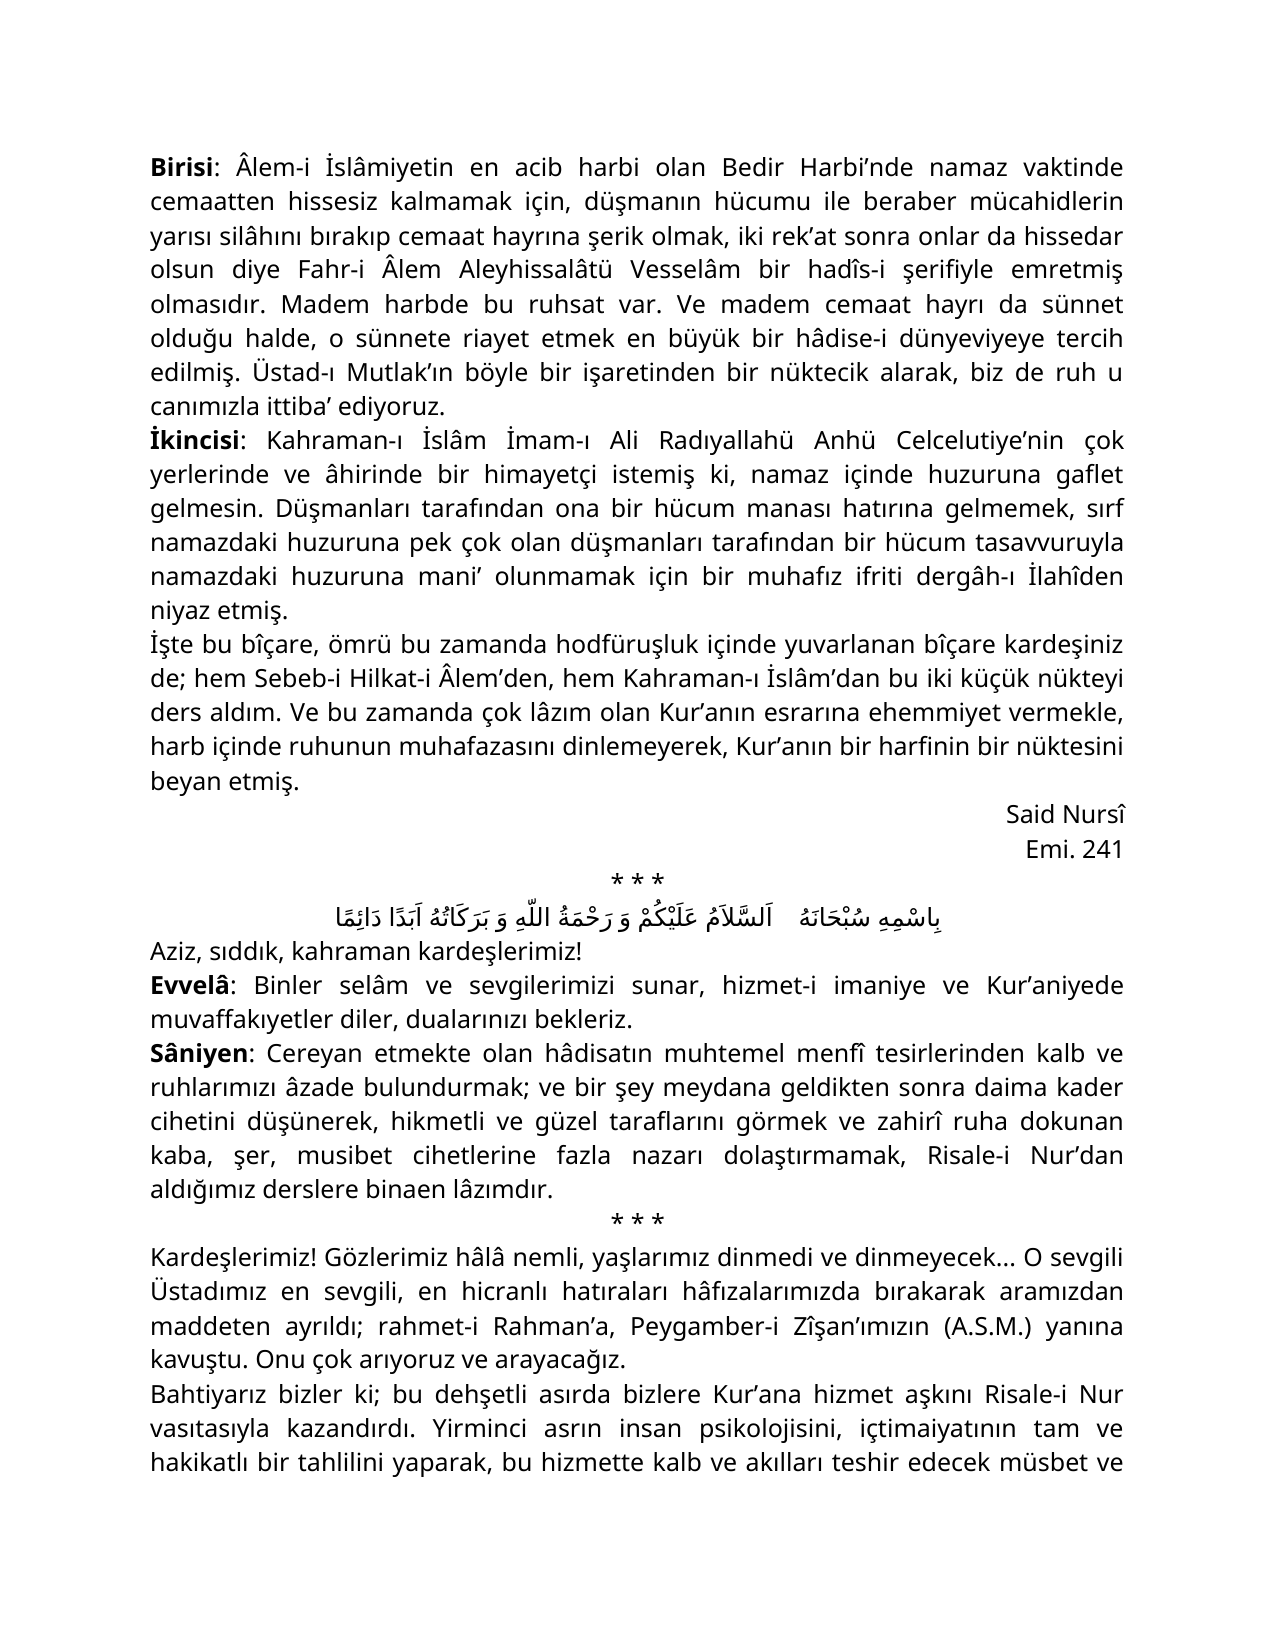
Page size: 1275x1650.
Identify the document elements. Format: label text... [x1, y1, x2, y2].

text * * * [150, 865, 1125, 899]
text بِاسْمِهِ سُبْحَانَهُ اَلسَّلاَمُ عَلَيْكُمْ وَ رَحْمَةُ اللّهِ وَ بَرَكَاتُهُ اَبَدًا دَائِمًا [150, 899, 1125, 933]
text Aziz, sıddık, kahraman kardeşlerimiz! [150, 933, 1125, 967]
text Birisi: Âlem-i İslâmiyetin en acib harbi olan Bedir Harbi’nde namaz vaktinde cemaatten hissesiz kalmamak için, düşmanın hücumu ile beraber mücahidlerin yarısı silâhını bırakıp cemaat hayrına şerik olmak, iki rek’at sonra onlar da hissedar olsun diye Fahr-i Âlem Aleyhissalâtü Vesselâm bir hadîs-i şerifiyle emretmiş olmasıdır. Madem harbde bu ruhsat var. Ve madem cemaat hayrı da sünnet olduğu halde, o sünnete riayet etmek en büyük bir hâdise-i dünyeviyeye tercih edilmiş. Üstad-ı Mutlak’ın böyle bir işaretinden bir nüktecik alarak, biz de ruh u canımızla ittiba’ ediyoruz. [150, 150, 1125, 422]
text Evvelâ: Binler selâm ve sevgilerimizi sunar, hizmet-i imaniye ve Kur’aniyede muvaffakıyetler diler, dualarınızı bekleriz. [150, 967, 1125, 1036]
text Bahtiyarız bizler ki; bu dehşetli asırda bizlere Kur’ana hizmet aşkını Risale-i Nur vasıtasıyla kazandırdı. Yirminci asrın insan psikolojisini, içtimaiyatının tam ve hakikatlı bir tahlilini yaparak, bu hizmette kalb ve akılları teshir edecek müsbet ve [150, 1376, 1125, 1478]
text * * * [150, 1206, 1125, 1240]
text Kardeşlerimiz! Gözlerimiz hâlâ nemli, yaşlarımız dinmedi ve dinmeyecek... O sevgili Üstadımız en sevgili, en hicranlı hatıraları hâfızalarımızda bırakarak aramızdan maddeten ayrıldı; rahmet-i Rahman’a, Peygamber-i Zîşan’ımızın (A.S.M.) yanına kavuştu. Onu çok arıyoruz ve arayacağız. [150, 1240, 1125, 1376]
text Emi. 241 [150, 831, 1125, 865]
text İşte bu bîçare, ömrü bu zamanda hodfüruşluk içinde yuvarlanan bîçare kardeşiniz de; hem Sebeb-i Hilkat-i Âlem’den, hem Kahraman-ı İslâm’dan bu iki küçük nükteyi ders aldım. Ve bu zamanda çok lâzım olan Kur’anın esrarına ehemmiyet vermekle, harb içinde ruhunun muhafazasını dinlemeyerek, Kur’anın bir harfinin bir nüktesini beyan etmiş. [150, 627, 1125, 797]
text Sâniyen: Cereyan etmekte olan hâdisatın muhtemel menfî tesirlerinden kalb ve ruhlarımızı âzade bulundurmak; ve bir şey meydana geldikten sonra daima kader cihetini düşünerek, hikmetli ve güzel taraflarını görmek ve zahirî ruha dokunan kaba, şer, musibet cihetlerine fazla nazarı dolaştırmamak, Risale-i Nur’dan aldığımız derslere binaen lâzımdır. [150, 1036, 1125, 1206]
text Said Nursî [150, 797, 1125, 831]
text İkincisi: Kahraman-ı İslâm İmam-ı Ali Radıyallahü Anhü Celcelutiye’nin çok yerlerinde ve âhirinde bir himayetçi istemiş ki, namaz içinde huzuruna gaflet gelmesin. Düşmanları tarafından ona bir hücum manası hatırına gelmemek, sırf namazdaki huzuruna pek çok olan düşmanları tarafından bir hücum tasavvuruyla namazdaki huzuruna mani’ olunmamak için bir muhafız ifriti dergâh-ı İlahîden niyaz etmiş. [150, 422, 1125, 627]
